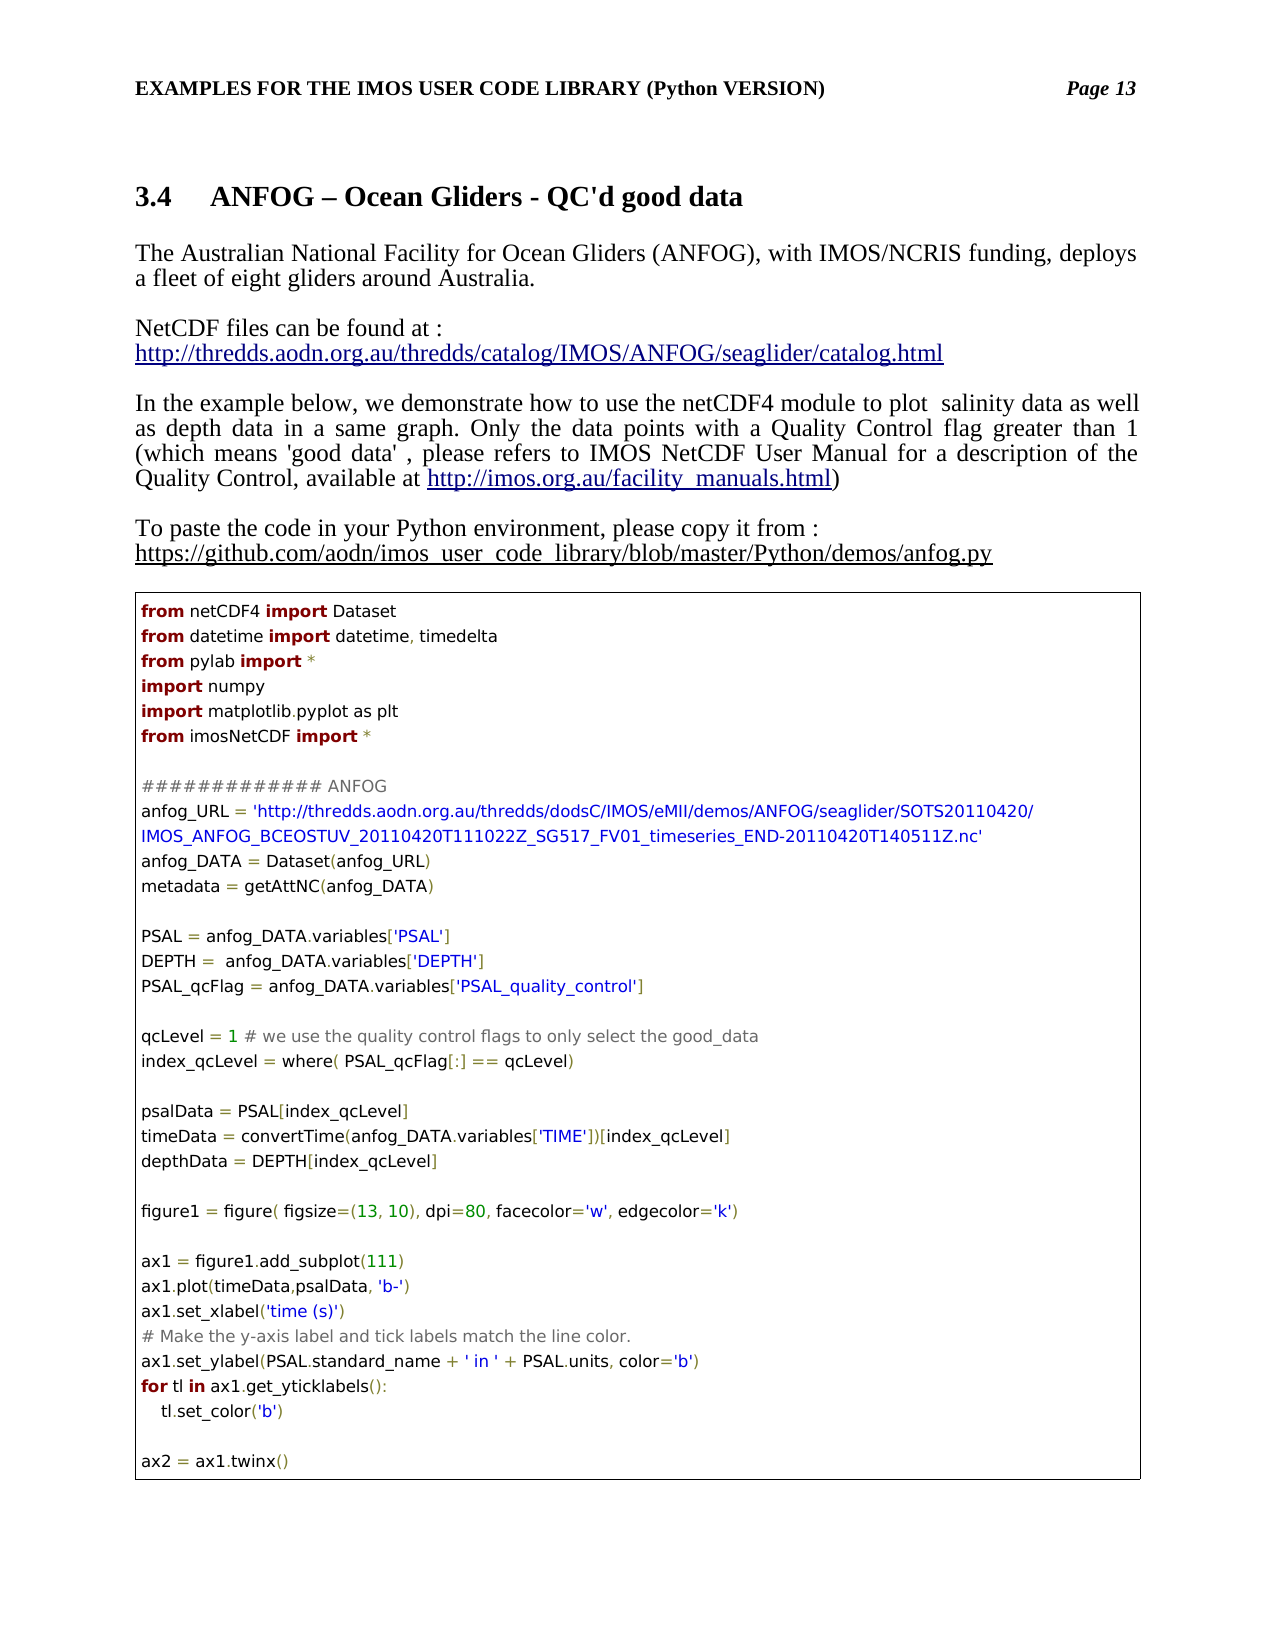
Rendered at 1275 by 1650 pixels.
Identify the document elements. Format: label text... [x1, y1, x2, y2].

table_header from netCDF4 import Dataset from datetime import datetime, timedelta from pylab import * import numpy import matplotlib.pyplot as plt from imosNetCDF import * ############# ANFOG anfog_URL = 'http://thredds.aodn.org.au/thredds/dodsC/IMOS/eMII/demos/ANFOG/seaglider/SOTS20110420/IMOS_ANFOG_BCEOSTUV_20110420T111022Z_SG517_FV01_timeseries_END-20110420T140511Z.nc' anfog_DATA = Dataset(anfog_URL) metadata = getAttNC(anfog_DATA) PSAL = anfog_DATA.variables['PSAL'] DEPTH = anfog_DATA.variables['DEPTH'] PSAL_qcFlag = anfog_DATA.variables['PSAL_quality_control'] qcLevel = 1 # we use the quality control flags to only select the good_data index_qcLevel = where( PSAL_qcFlag[:] == qcLevel) psalData = PSAL[index_qcLevel] timeData = convertTime(anfog_DATA.variables['TIME'])[index_qcLevel] depthData = DEPTH[index_qcLevel] figure1 = figure( figsize=(13, 10), dpi=80, facecolor='w', edgecolor='k') ax1 = figure1.add_subplot(111) ax1.plot(timeData,psalData, 'b-') ax1.set_xlabel('time (s)') # Make the y-axis label and tick labels match the line color. ax1.set_ylabel(PSAL.standard_name + ' in ' + PSAL.units, color='b') for tl in ax1.get_yticklabels(): tl.set_color('b') ax2 = ax1.twinx() [136, 593, 1140, 1478]
text In the example below, we demonstrate how to use the netCDF4 module to plot salinity data as well as depth data in a same graph. Only the data points with a Quality Control flag greater than 1 (which means 'good data' , please refers to IMOS NetCDF User Manual for a description of the Quality Control, available at http://imos.org.au/facility_manuals.html) [135, 392, 1140, 492]
text The Australian National Facility for Ocean Gliders (ANFOG), with IMOS/NCRIS funding, deploys a fleet of eight gliders around Australia. [135, 242, 1140, 292]
text NetCDF files can be found at : [135, 317, 1140, 342]
text http://thredds.aodn.org.au/thredds/catalog/IMOS/ANFOG/seaglider/catalog.html [135, 342, 1140, 367]
subtitle ANFOG – Ocean Gliders - QC'd good data [135, 179, 1140, 213]
text To paste the code in your Python environment, please copy it from : [135, 517, 1140, 542]
text https://github.com/aodn/imos_user_code_library/blob/master/Python/demos/anfog.py [135, 542, 1140, 567]
